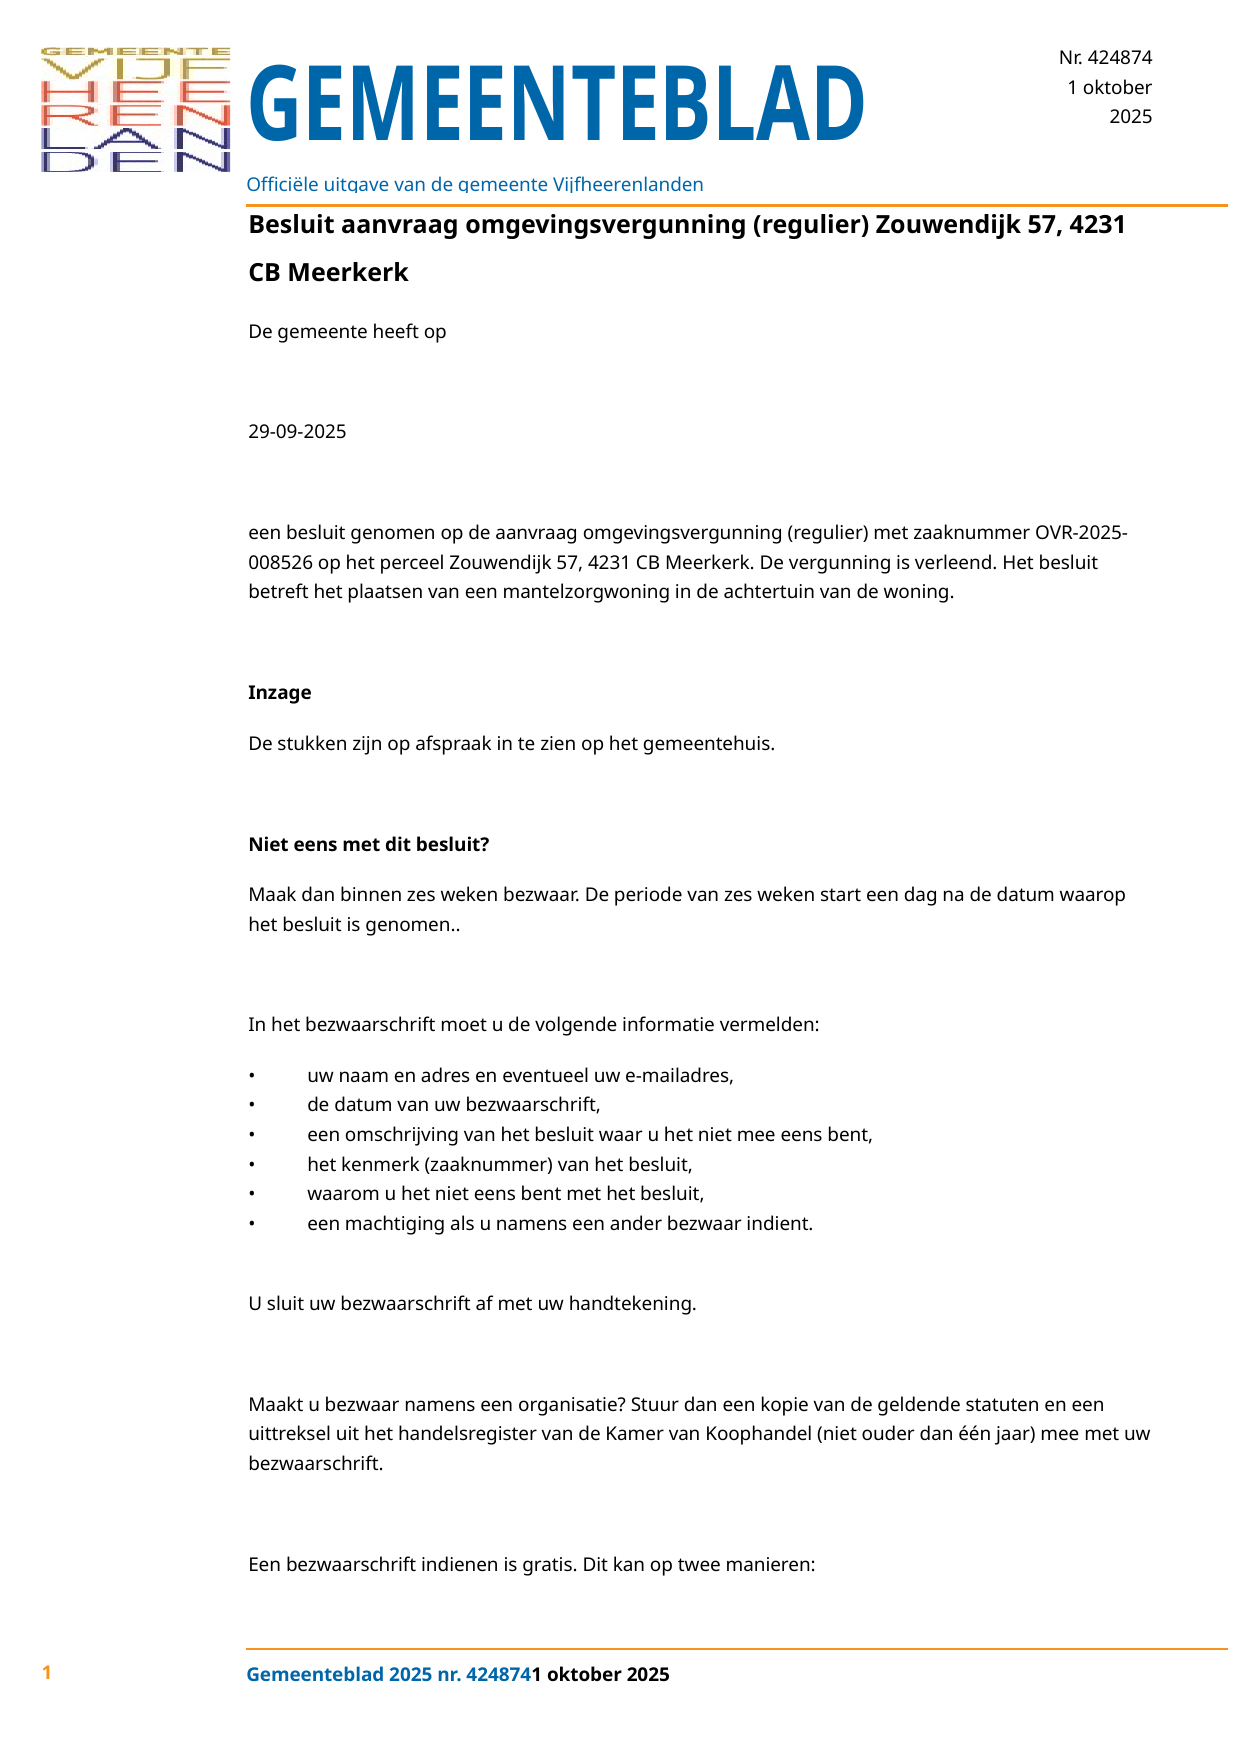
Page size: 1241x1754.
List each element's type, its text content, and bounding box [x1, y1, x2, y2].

text een besluit genomen op de aanvraag omgevingsvergunning (regulier) met zaaknummer OVR-2025-008526 op het perceel Zouwendijk 57, 4231 CB Meerkerk. De vergunning is verleend. Het besluit betreft het plaatsen van een mantelzorgwoning in de achtertuin van de woning. [248, 519, 1152, 604]
text De gemeente heeft op [248, 318, 1152, 344]
list de datum van uw bezwaarschrift, [248, 1092, 1152, 1117]
text Inzage [248, 679, 1152, 705]
text 29-09-2025 [248, 419, 1152, 444]
list een omschrijving van het besluit waar u het niet mee eens bent, [248, 1121, 1152, 1147]
text In het bezwaarschrift moet u de volgende informatie vermelden: [248, 1012, 1152, 1037]
text Maakt u bezwaar namens een organisatie? Stuur dan een kopie van de geldende statuten en een uittreksel uit het handelsregister van de Kamer van Koophandel (niet ouder dan één jaar) mee met uw bezwaarschrift. [248, 1391, 1152, 1476]
list waarom u het niet eens bent met het besluit, [248, 1180, 1152, 1206]
text Besluit aanvraag omgevingsvergunning (regulier) Zouwendijk 57, 4231 CB Meerkerk [248, 207, 1152, 288]
picture [41, 47, 231, 172]
list een machtiging als u namens een ander bezwaar indient. [248, 1210, 1152, 1236]
list uw naam en adres en eventueel uw e-mailadres, [248, 1062, 1152, 1088]
text U sluit uw bezwaarschrift af met uw handtekening. [248, 1290, 1152, 1316]
list het kenmerk (zaaknummer) van het besluit, [248, 1151, 1152, 1177]
text Een bezwaarschrift indienen is gratis. Dit kan op twee manieren: [248, 1551, 1152, 1577]
text De stukken zijn op afspraak in te zien op het gemeentehuis. [248, 730, 1152, 756]
text Maak dan binnen zes weken bezwaar. De periode van zes weken start een dag na de datum waarop het besluit is genomen.. [248, 881, 1152, 937]
text Niet eens met dit besluit? [248, 831, 1152, 857]
